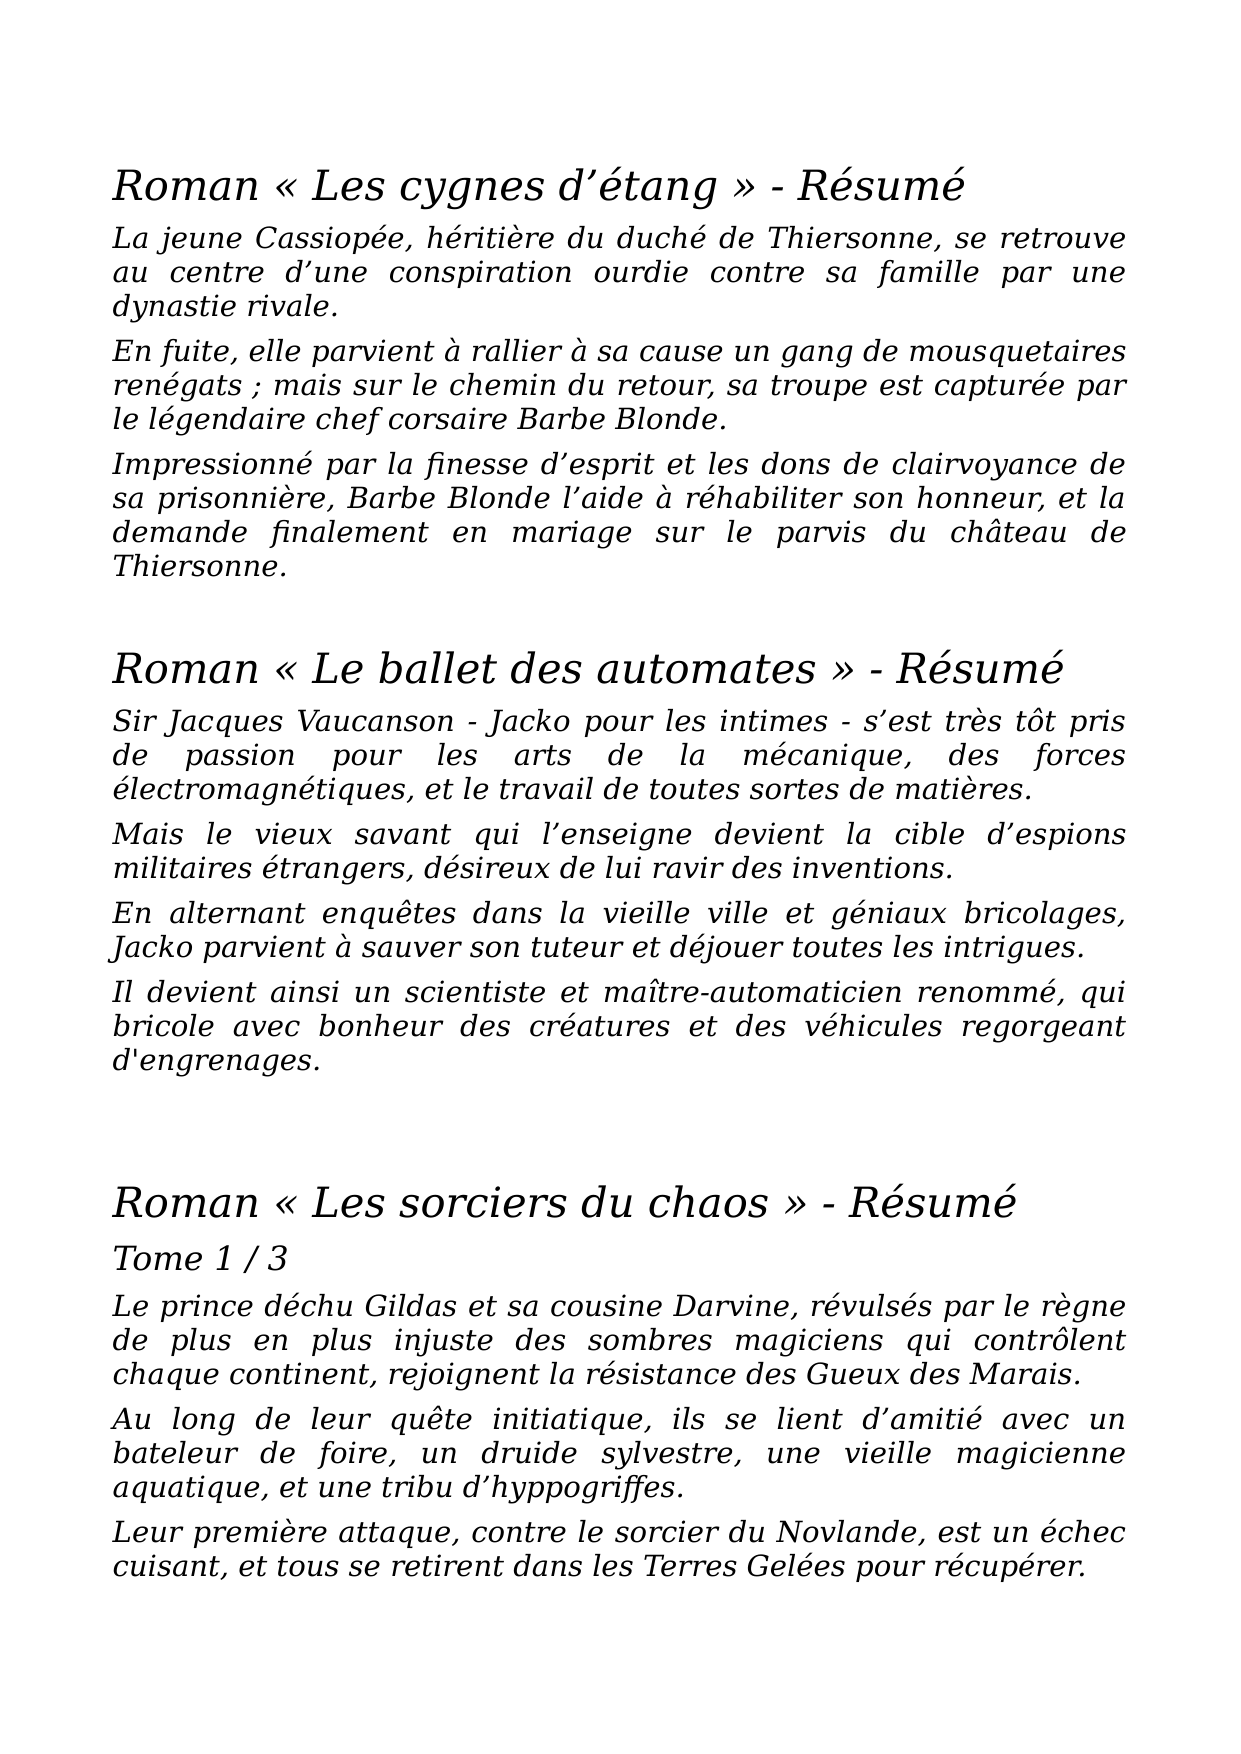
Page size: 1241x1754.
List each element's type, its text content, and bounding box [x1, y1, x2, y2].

text Impressionné par la finesse d’esprit et les dons de clairvoyance de sa prisonnière, Barbe Blonde l’aide à réhabiliter son honneur, et la demande finalement en mariage sur le parvis du château de Thiersonne. [112, 447, 1128, 583]
text Leur première attaque, contre le sorcier du Novlande, est un échec cuisant, et tous se retirent dans les Terres Gelées pour récupérer. [112, 1515, 1128, 1583]
text Le prince déchu Gildas et sa cousine Darvine, révulsés par le règne de plus en plus injuste des sombres magiciens qui contrôlent chaque continent, rejoignent la résistance des Gueux des Marais. [112, 1289, 1128, 1391]
text Tome 1 / 3 [112, 1239, 1128, 1278]
text Roman « Le ballet des automates » - Résumé [112, 644, 1128, 693]
text Mais le vieux savant qui l’enseigne devient la cible d’espions militaires étrangers, désireux de lui ravir des inventions. [112, 817, 1128, 885]
text La jeune Cassiopée, héritière du duché de Thiersonne, se retrouve au centre d’une conspiration ourdie contre sa famille par une dynastie rivale. [112, 221, 1128, 323]
text Roman « Les cygnes d’étang » - Résumé [112, 161, 1128, 210]
text En fuite, elle parvient à rallier à sa cause un gang de mousquetaires renégats ; mais sur le chemin du retour, sa troupe est capturée par le légendaire chef corsaire Barbe Blonde. [112, 334, 1128, 436]
text Sir Jacques Vaucanson - Jacko pour les intimes - s’est très tôt pris de passion pour les arts de la mécanique, des forces électromagnétiques, et le travail de toutes sortes de matières. [112, 704, 1128, 806]
text Roman « Les sorciers du chaos » - Résumé [112, 1179, 1128, 1228]
text Au long de leur quête initiatique, ils se lient d’amitié avec un bateleur de foire, un druide sylvestre, une vieille magicienne aquatique, et une tribu d’hyppogriffes. [112, 1402, 1128, 1504]
text En alternant enquêtes dans la vieille ville et géniaux bricolages, Jacko parvient à sauver son tuteur et déjouer toutes les intrigues. [112, 897, 1128, 964]
text Il devient ainsi un scientiste et maître-automaticien renommé, qui bricole avec bonheur des créatures et des véhicules regorgeant d'engrenages. [112, 976, 1128, 1078]
